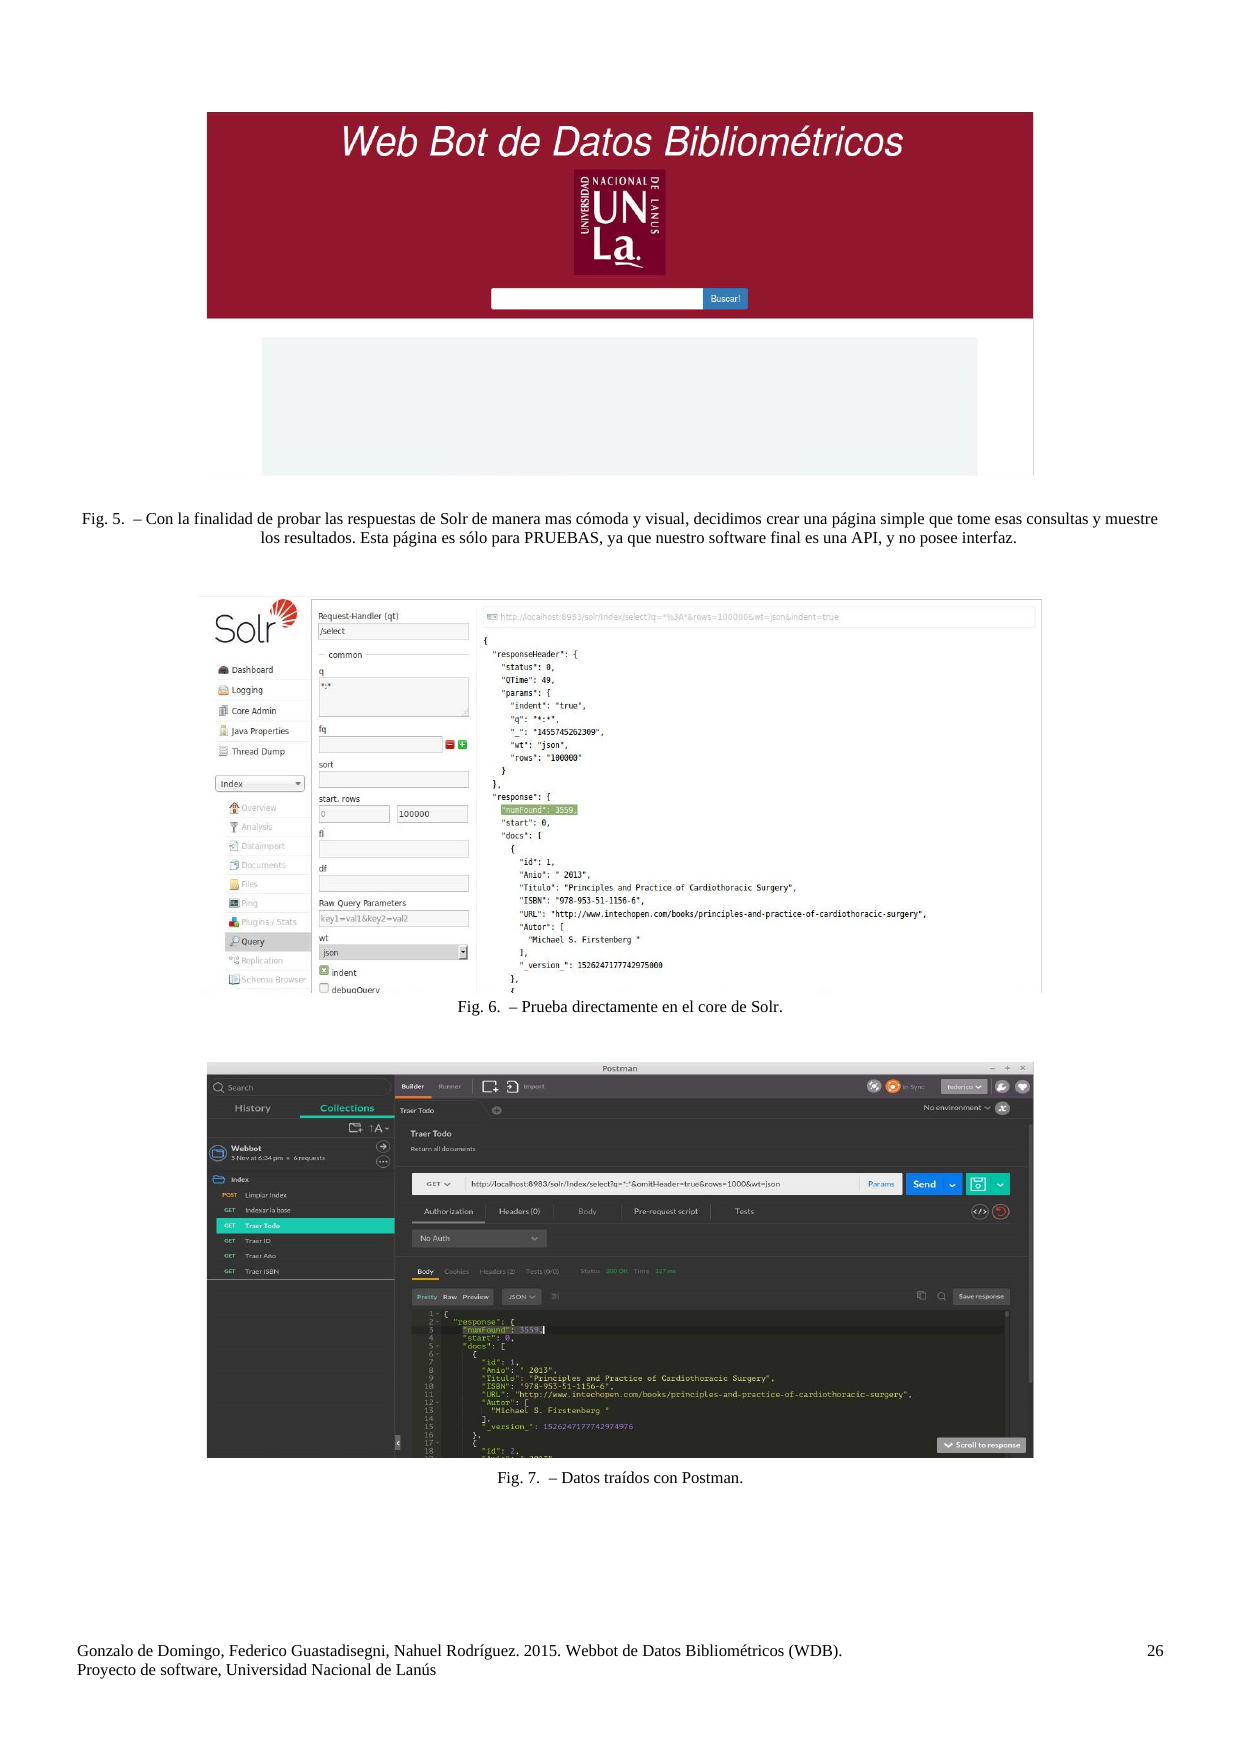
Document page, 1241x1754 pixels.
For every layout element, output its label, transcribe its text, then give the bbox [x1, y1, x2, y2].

picture [206, 1062, 1034, 1458]
picture [206, 112, 1034, 476]
list – Prueba directamente en el core de Solr. [77, 997, 1163, 1016]
list – Datos traídos con Postman. [77, 1468, 1163, 1487]
list – Con la finalidad de probar las respuestas de Solr de manera mas cómoda y visual, decidimos crear una página simple que tome esas consultas y muestre los resultados. Esta página es sólo para PRUEBAS, ya que nuestro software final es una API, y no posee interfaz. [77, 509, 1163, 547]
picture [197, 596, 1043, 993]
